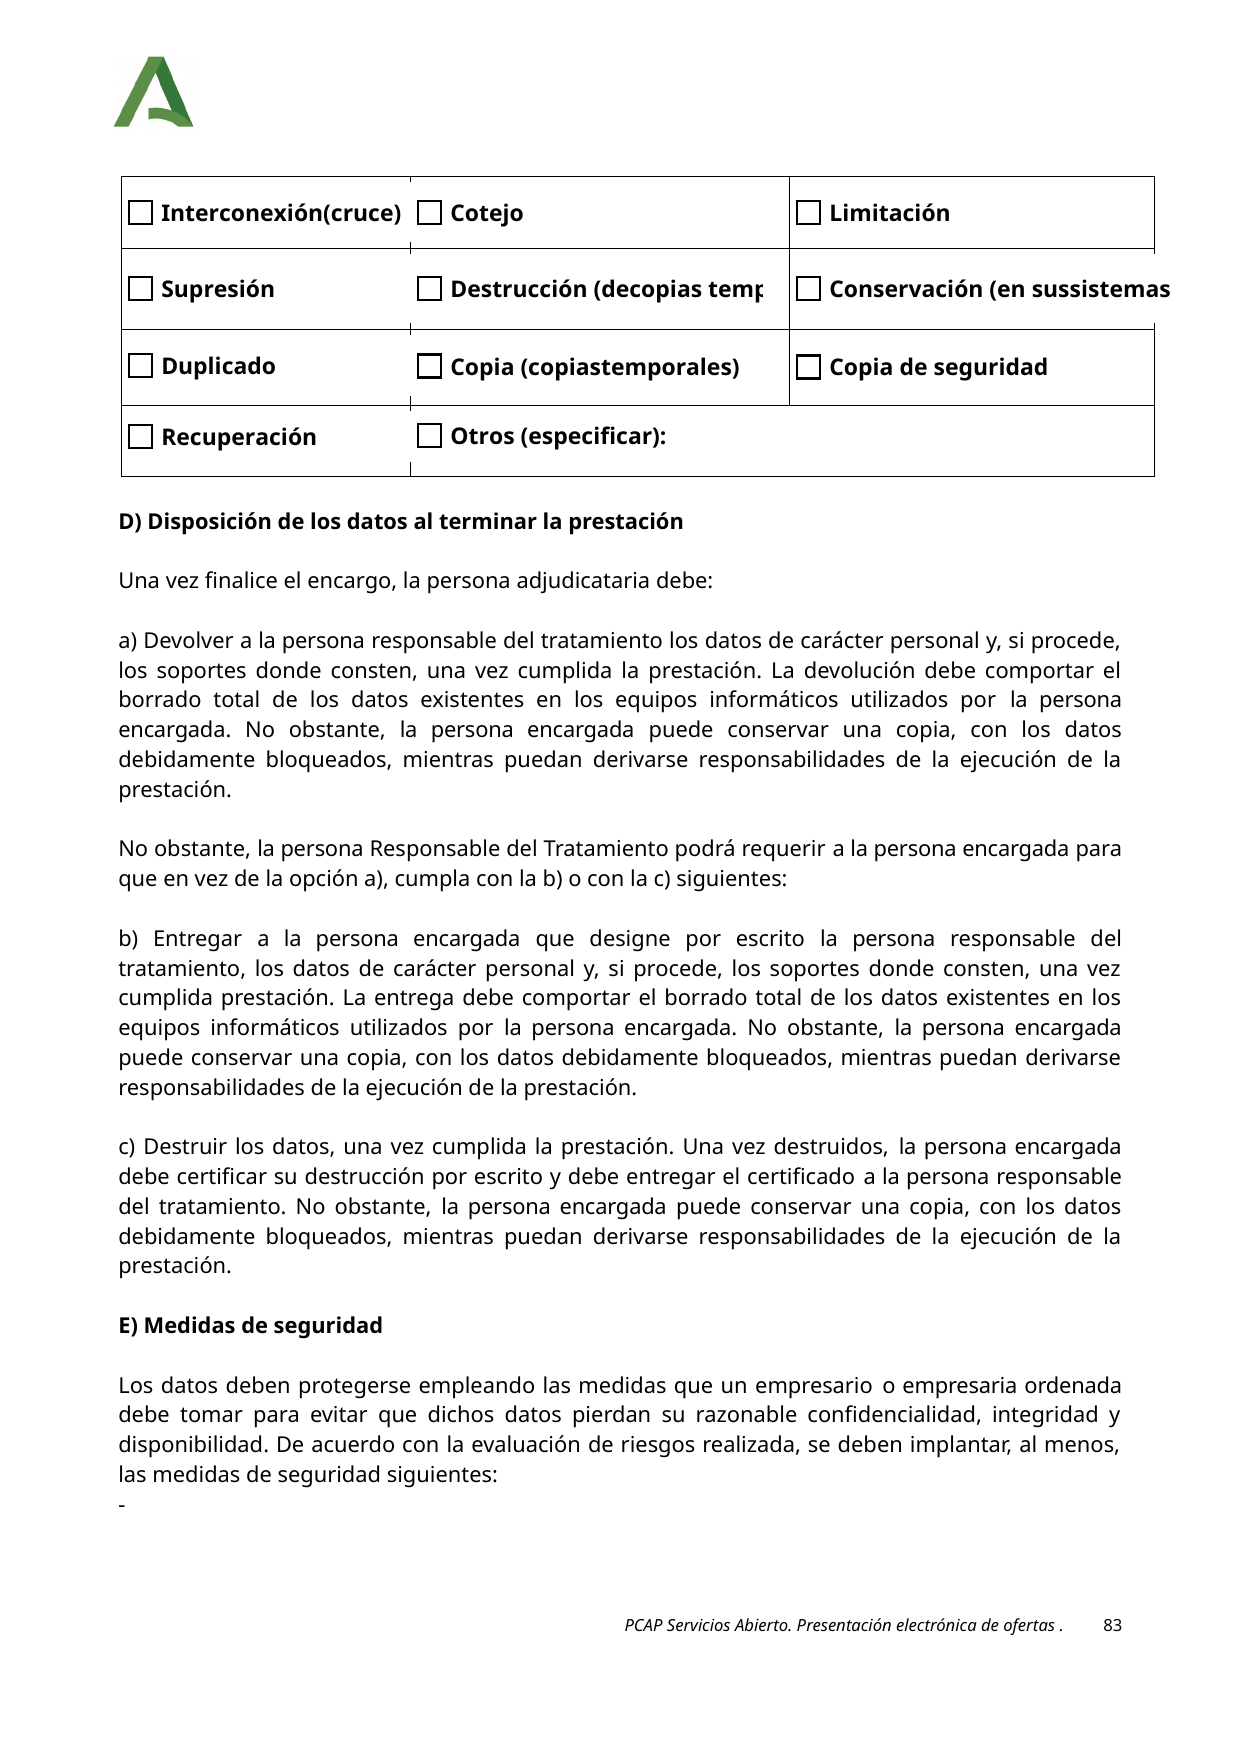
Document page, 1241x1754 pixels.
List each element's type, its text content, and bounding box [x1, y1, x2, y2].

text c) Destruir los datos, una vez cumplida la prestación. Una vez destruidos, la persona encargada debe certificar su destrucción por escrito y debe entregar el certificado a la persona responsable del tratamiento. No obstante, la persona encargada puede conservar una copia, con los datos debidamente bloqueados, mientras puedan derivarse responsabilidades de la ejecución de la prestación. [118, 1131, 1122, 1280]
table_cell [411, 330, 789, 405]
table_cell [411, 249, 789, 329]
table_cell [790, 330, 1154, 405]
text a) Devolver a la persona responsable del tratamiento los datos de carácter personal y, si procede, los soportes donde consten, una vez cumplida la prestación. La devolución debe comportar el borrado total de los datos existentes en los equipos informáticos utilizados por la persona encargada. No obstante, la persona encargada puede conservar una copia, con los datos debidamente bloqueados, mientras puedan derivarse responsabilidades de la ejecución de la prestación. [118, 625, 1122, 803]
table_cell [122, 330, 410, 405]
table_cell [411, 177, 789, 248]
table_cell [122, 177, 410, 248]
table_cell [122, 406, 410, 476]
text Una vez finalice el encargo, la persona adjudicataria debe: [118, 565, 1122, 595]
table_cell [122, 249, 410, 329]
table_cell [790, 249, 1154, 329]
text Los datos deben protegerse empleando las medidas que un empresario o empresaria ordenada debe tomar para evitar que dichos datos pierdan su razonable confidencialidad, integridad y disponibilidad. De acuerdo con la evaluación de riesgos realizada, se deben implantar, al menos, las medidas de seguridad siguientes: [118, 1369, 1122, 1489]
text - [118, 1489, 1122, 1518]
text E) Medidas de seguridad [118, 1310, 1122, 1340]
text No obstante, la persona Responsable del Tratamiento podrá requerir a la persona encargada para que en vez de la opción a), cumpla con la b) o con la c) siguientes: [118, 833, 1122, 893]
text b) Entregar a la persona encargada que designe por escrito la persona responsable del tratamiento, los datos de carácter personal y, si procede, los soportes donde consten, una vez cumplida prestación. La entrega debe comportar el borrado total de los datos existentes en los equipos informáticos utilizados por la persona encargada. No obstante, la persona encargada puede conservar una copia, con los datos debidamente bloqueados, mientras puedan derivarse responsabilidades de la ejecución de la prestación. [118, 923, 1122, 1101]
picture [109, 52, 198, 131]
table_cell [790, 177, 1154, 248]
table_cell [411, 406, 1154, 476]
text D) Disposición de los datos al terminar la prestación [118, 506, 1122, 535]
